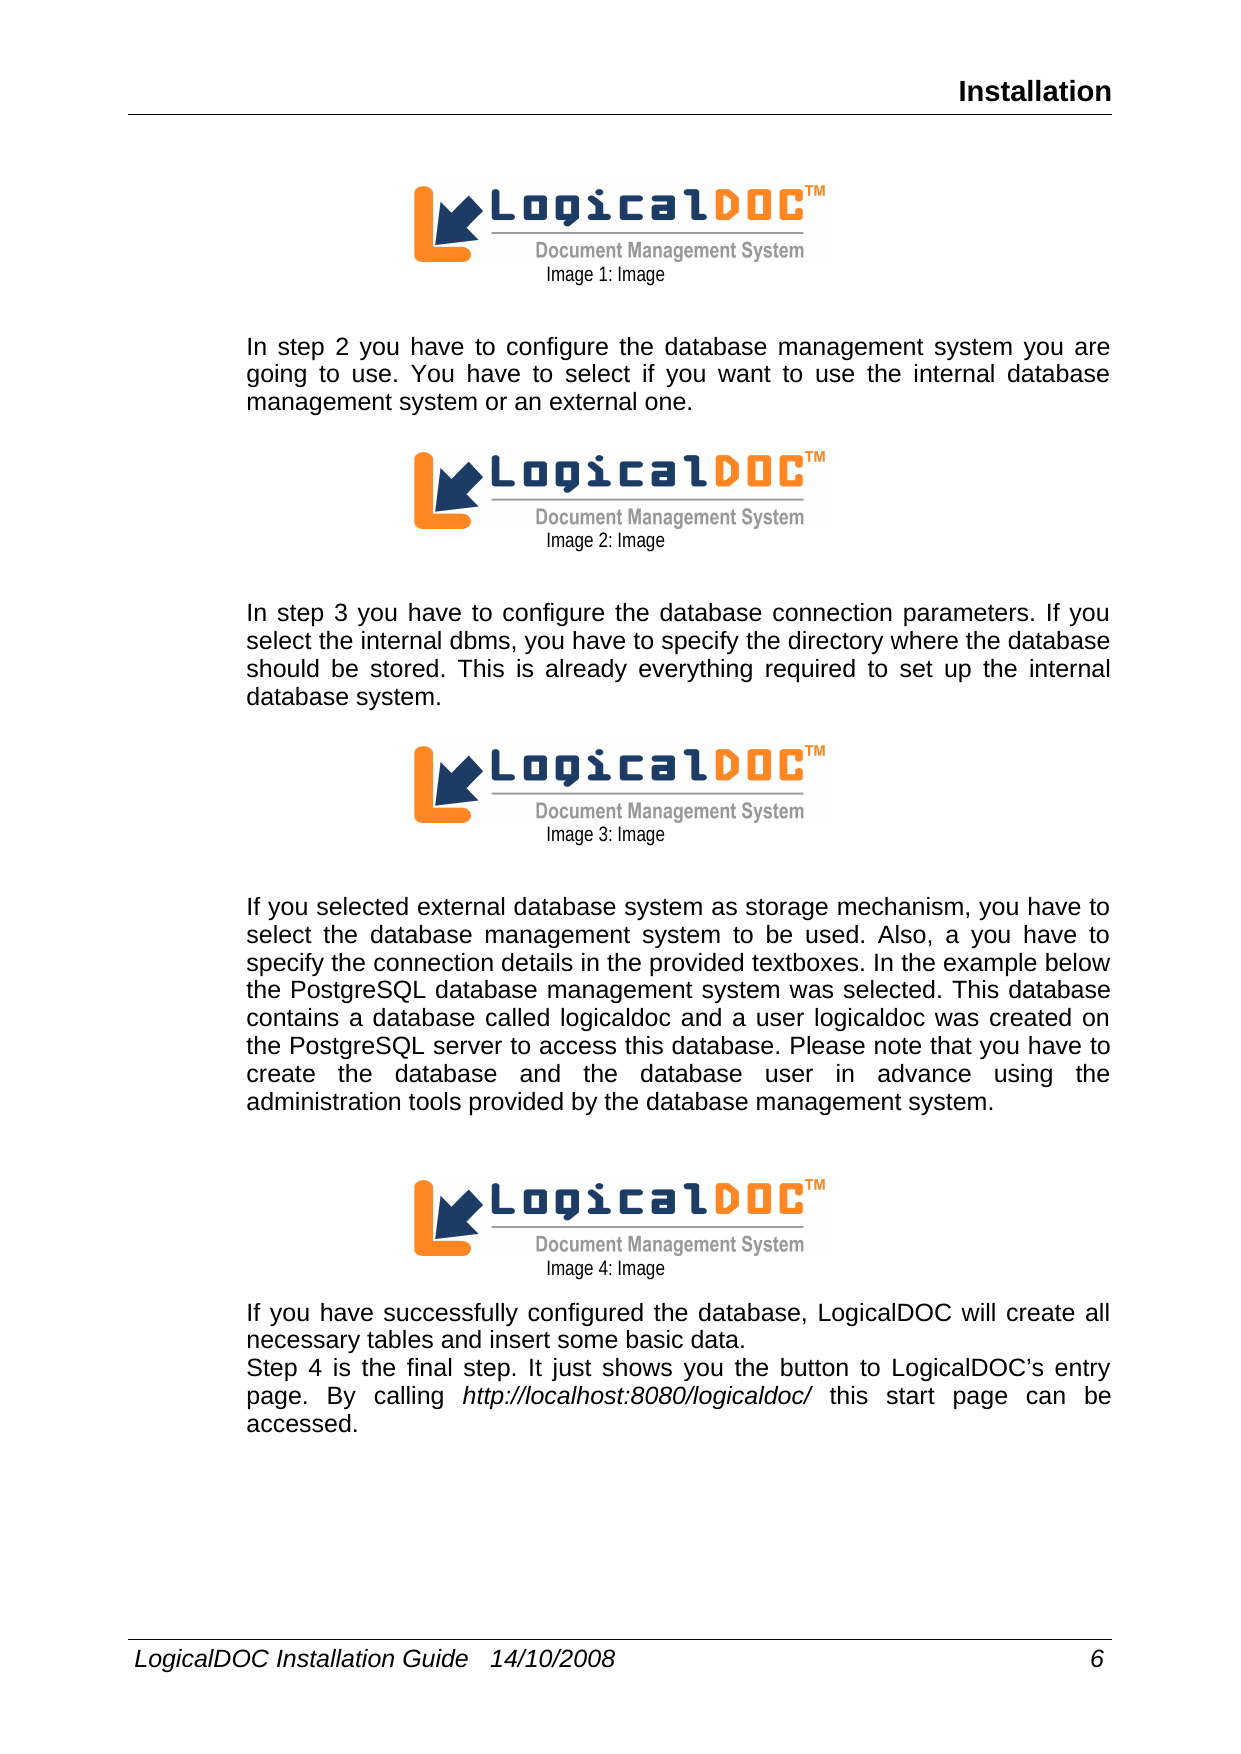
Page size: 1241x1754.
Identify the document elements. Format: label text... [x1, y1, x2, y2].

text Image 2: Image [414, 529, 797, 552]
text Image 4: Image [414, 1256, 797, 1280]
picture [414, 741, 827, 823]
text Image 3: Image [414, 823, 797, 846]
picture [414, 447, 827, 529]
text If you selected external database system as storage mechanism, you have to select the database management system to be used. Also, a you have to specify the connection details in the provided textboxes. In the example below the PostgreSQL database management system was selected. This database contains a database called logicaldoc and a user logicaldoc was created on the PostgreSQL server to access this database. Please note that you have to create the database and the database user in advance using the administration tools provided by the database management system. [246, 893, 1112, 1116]
text Image 1: Image [414, 262, 797, 286]
text In step 3 you have to configure the database connection parameters. If you select the internal dbms, you have to specify the directory where the database should be stored. This is already everything required to set up the internal database system. [246, 598, 1112, 710]
picture [414, 1175, 827, 1256]
text Step 4 is the final step. It just shows you the button to LogicalDOC’s entry page. By calling http://localhost:8080/logicaldoc/ this start page can be accessed. [246, 1354, 1112, 1438]
text If you have successfully configured the database, LogicalDOC will create all necessary tables and insert some basic data. [246, 1144, 1112, 1354]
text In step 2 you have to configure the database management system you are going to use. You have to select if you want to use the internal database management system or an external one. [246, 332, 1112, 416]
picture [414, 181, 827, 262]
